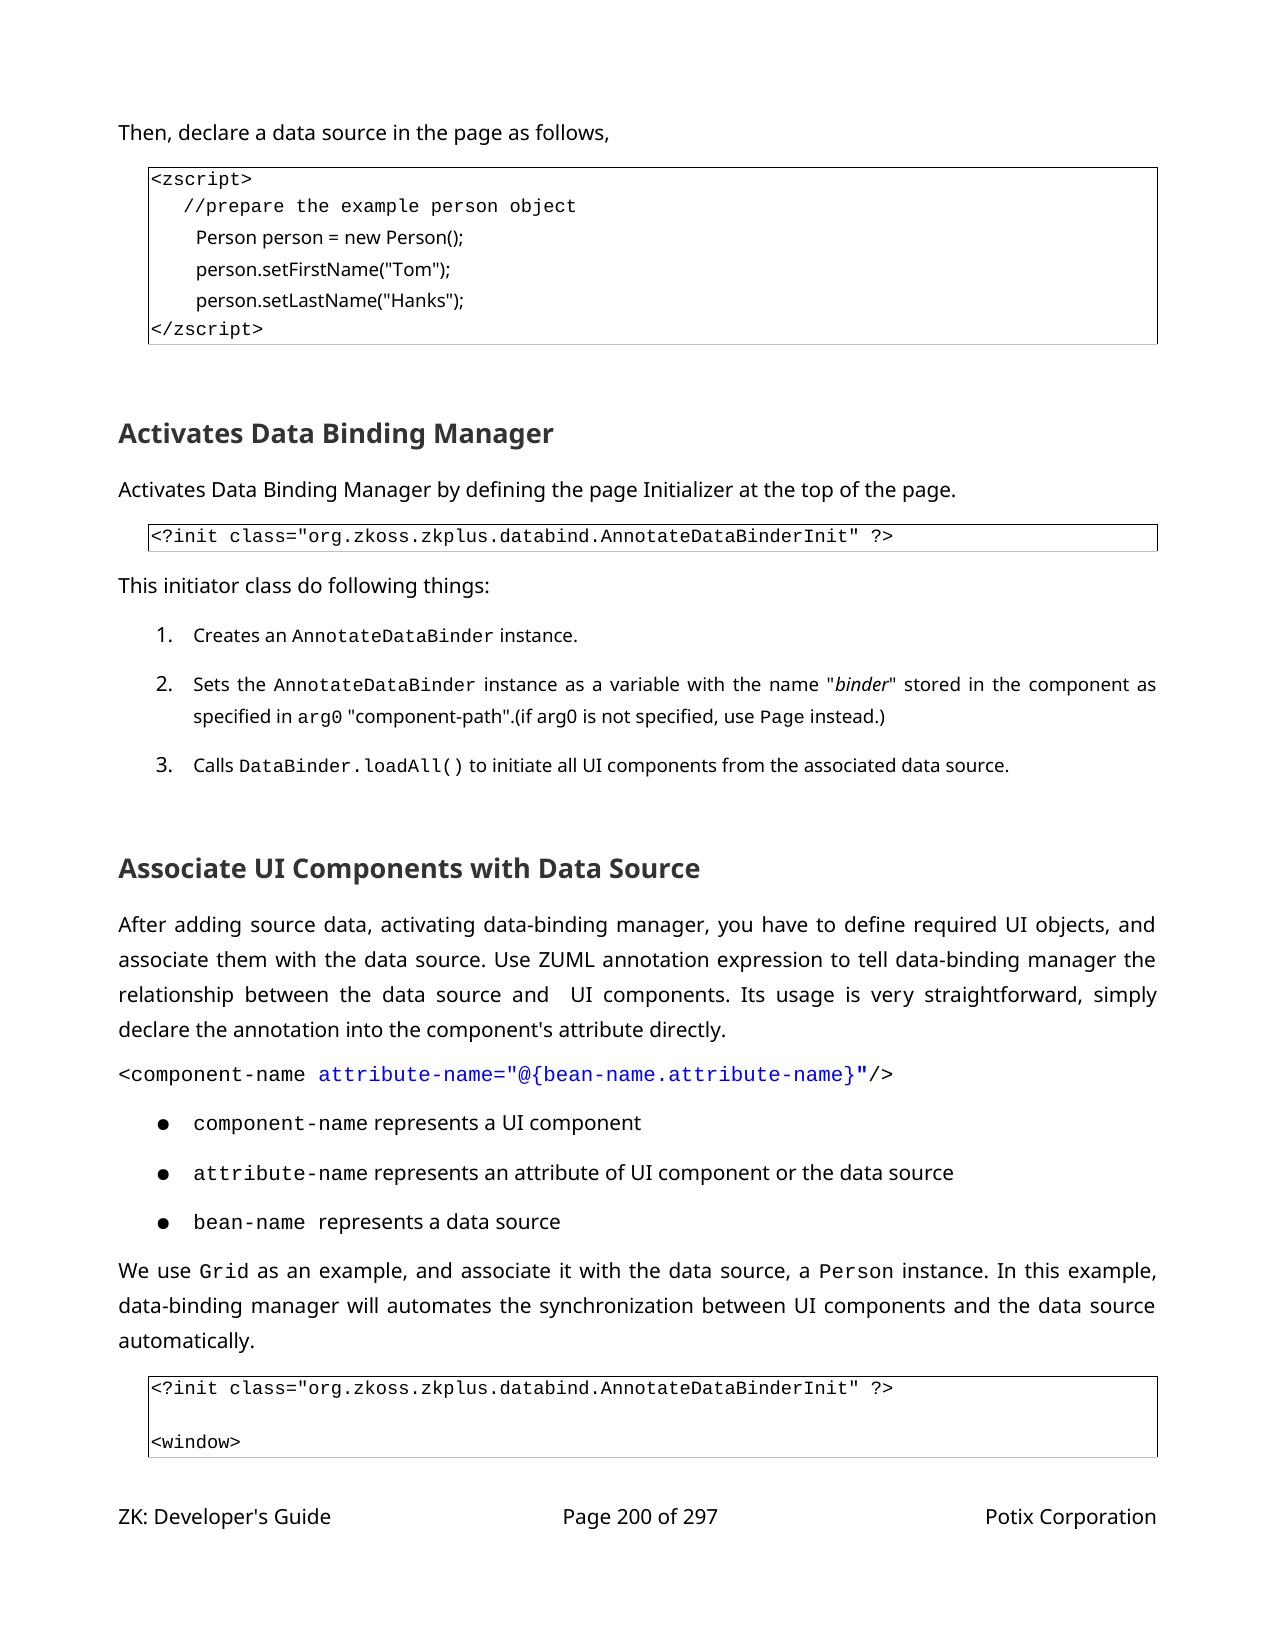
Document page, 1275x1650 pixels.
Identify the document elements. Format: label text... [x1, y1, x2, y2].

list bean-name represents a data source [156, 1207, 1157, 1235]
subtitle Activates Data Binding Manager [118, 414, 1157, 451]
text After adding source data, activating data-binding manager, you have to define required UI objects, and associate them with the data source. Use ZUML annotation expression to tell data-binding manager the relationship between the data source and UI components. Its usage is very straightforward, simply declare the annotation into the component's attribute directly. [118, 910, 1157, 1044]
text <?init class="org.zkoss.zkplus.databind.AnnotateDataBinderInit" ?> [149, 1377, 1157, 1400]
text person.setFirstName("Tom"); [149, 253, 1157, 282]
subtitle Associate UI Components with Data Source [118, 849, 1157, 886]
text Person person = new Person(); [149, 221, 1157, 250]
list component-name represents a UI component [156, 1108, 1157, 1137]
text </zscript> [149, 316, 1157, 344]
text Then, declare a data source in the page as follows, [118, 118, 1157, 146]
text <zscript> [149, 168, 1157, 191]
list Sets the AnnotateDataBinder instance as a variable with the name "binder" stored in the component as specified in arg0 "component-path".(if arg0 is not specified, use Page instead.) [156, 669, 1157, 730]
text //prepare the example person object [149, 194, 1157, 218]
text This initiator class do following things: [118, 572, 1157, 600]
text We use Grid as an example, and associate it with the data source, a Person instance. In this example, data-binding manager will automates the synchronization between UI components and the data source automatically. [118, 1256, 1157, 1355]
text Activates Data Binding Manager by defining the page Initializer at the top of the page. [118, 475, 1157, 503]
text <window> [149, 1430, 1157, 1457]
text <component-name attribute-name="@{bean-name.attribute-name}"/> [118, 1064, 1157, 1088]
list Creates an AnnotateDataBinder instance. [156, 621, 1157, 649]
text <?init class="org.zkoss.zkplus.databind.AnnotateDataBinderInit" ?> [149, 525, 1157, 551]
list attribute-name represents an attribute of UI component or the data source [156, 1158, 1157, 1186]
list Calls DataBinder.loadAll() to initiate all UI components from the associated data source. [156, 750, 1157, 778]
text person.setLastName("Hanks"); [149, 285, 1157, 313]
